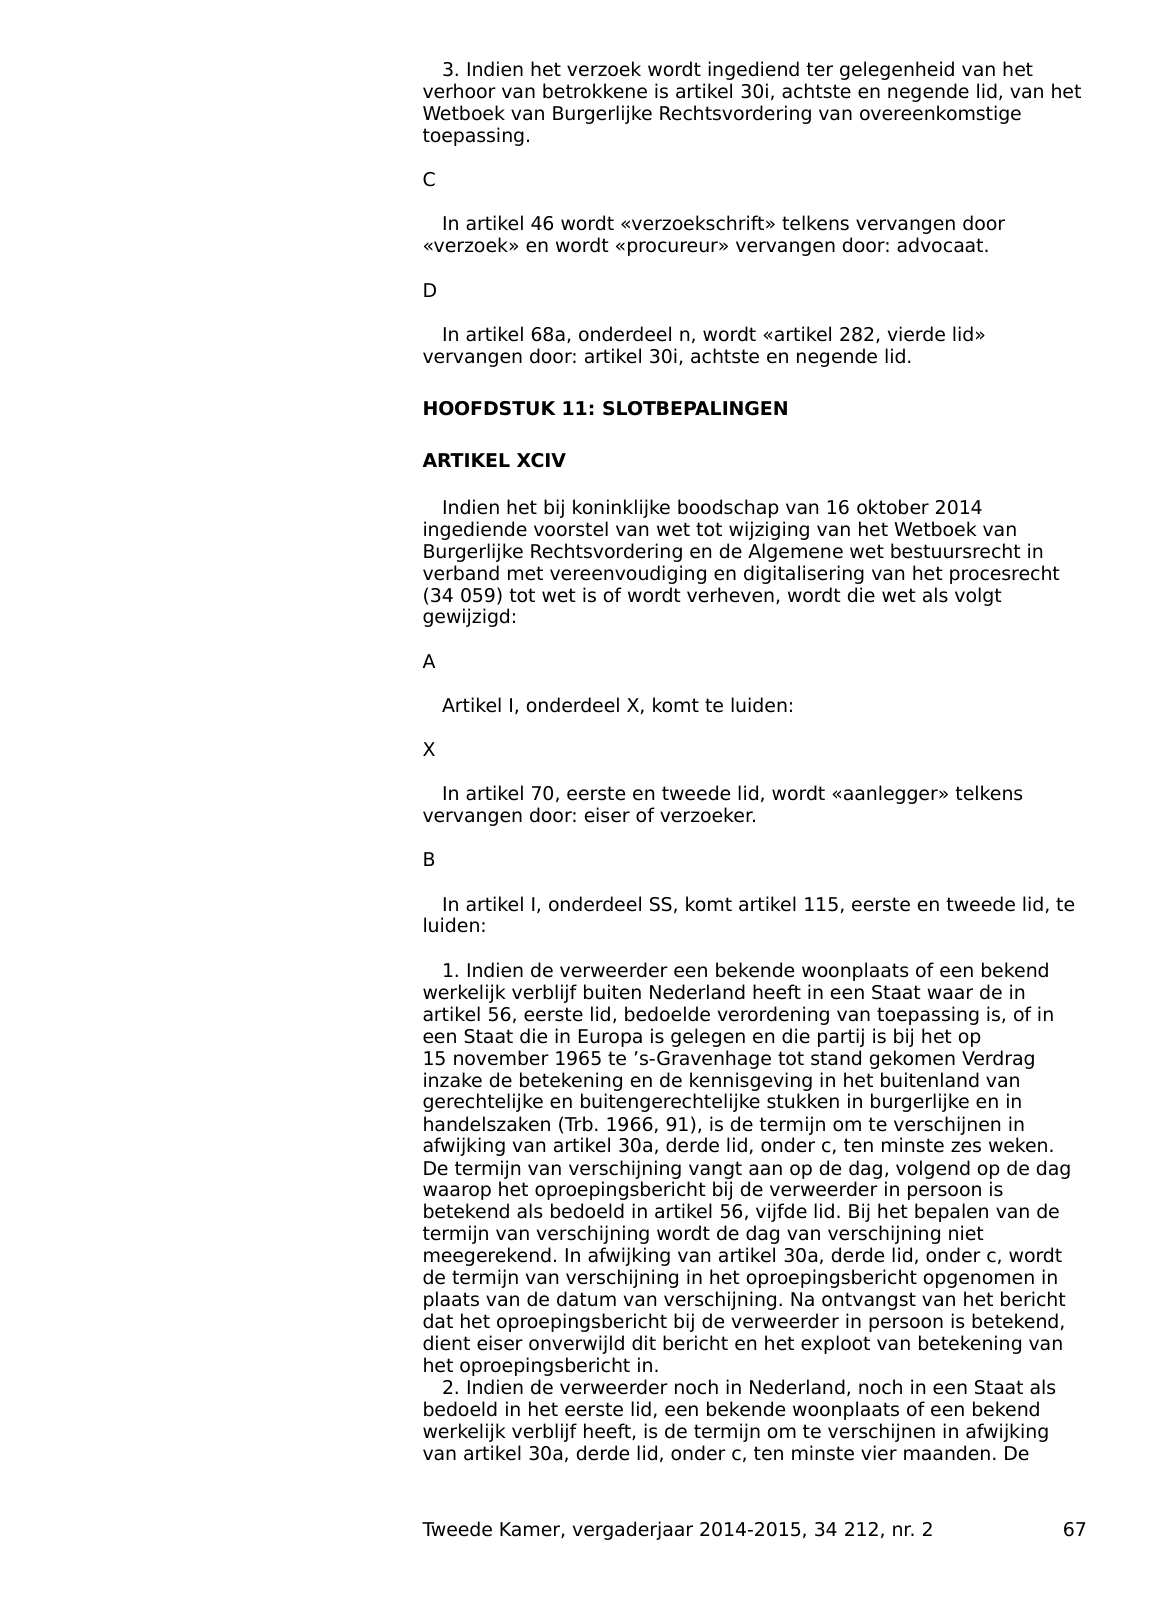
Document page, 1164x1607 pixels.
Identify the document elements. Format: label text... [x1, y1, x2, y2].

text 1. Indien de verweerder een bekende woonplaats of een bekend werkelijk verblijf buiten Nederland heeft in een Staat waar de in artikel 56, eerste lid, bedoelde verordening van toepassing is, of in een Staat die in Europa is gelegen en die partij is bij het op 15 november 1965 te ’s-Gravenhage tot stand gekomen Verdrag inzake de betekening en de kennisgeving in het buitenland van gerechtelijke en buitengerechtelijke stukken in burgerlijke en in handelszaken (Trb. 1966, 91), is de termijn om te verschijnen in afwijking van artikel 30a, derde lid, onder c, ten minste zes weken. De termijn van verschijning vangt aan op de dag, volgend op de dag waarop het oproepingsbericht bij de verweerder in persoon is betekend als bedoeld in artikel 56, vijfde lid. Bij het bepalen van de termijn van verschijning wordt de dag van verschijning niet meegerekend. In afwijking van artikel 30a, derde lid, onder c, wordt de termijn van verschijning in het oproepingsbericht opgenomen in plaats van de datum van verschijning. Na ontvangst van het bericht dat het oproepingsbericht bij de verweerder in persoon is betekend, dient eiser onverwijld dit bericht en het exploot van betekening van het oproepingsbericht in. [422, 959, 1087, 1377]
text In artikel I, onderdeel SS, komt artikel 115, eerste en tweede lid, te luiden: [422, 893, 1087, 937]
text In artikel 46 wordt «verzoekschrift» telkens vervangen door «verzoek» en wordt «procureur» vervangen door: advocaat. [422, 213, 1087, 257]
text B [422, 849, 1087, 871]
text In artikel 68a, onderdeel n, wordt «artikel 282, vierde lid» vervangen door: artikel 30i, achtste en negende lid. [422, 324, 1087, 368]
text D [422, 279, 1087, 301]
text Artikel I, onderdeel X, komt te luiden: [422, 695, 1087, 717]
text 3. Indien het verzoek wordt ingediend ter gelegenheid van het verhoor van betrokkene is artikel 30i, achtste en negende lid, van het Wetboek van Burgerlijke Rechtsvordering van overeenkomstige toepassing. [422, 59, 1087, 147]
subtitle HOOFDSTUK 11: SLOTBEPALINGEN [422, 398, 1087, 419]
text 2. Indien de verweerder noch in Nederland, noch in een Staat als bedoeld in het eerste lid, een bekende woonplaats of een bekend werkelijk verblijf heeft, is de termijn om te verschijnen in afwijking van artikel 30a, derde lid, onder c, ten minste vier maanden. De [422, 1377, 1087, 1465]
text C [422, 169, 1087, 191]
text X [422, 739, 1087, 761]
text A [422, 651, 1087, 673]
text Indien het bij koninklijke boodschap van 16 oktober 2014 ingediende voorstel van wet tot wijziging van het Wetboek van Burgerlijke Rechtsvordering en de Algemene wet bestuursrecht in verband met vereenvoudiging en digitalisering van het procesrecht (34 059) tot wet is of wordt verheven, wordt die wet als volgt gewijzigd: [422, 497, 1087, 628]
subtitle ARTIKEL XCIV [422, 449, 1087, 472]
text In artikel 70, eerste en tweede lid, wordt «aanlegger» telkens vervangen door: eiser of verzoeker. [422, 783, 1087, 827]
